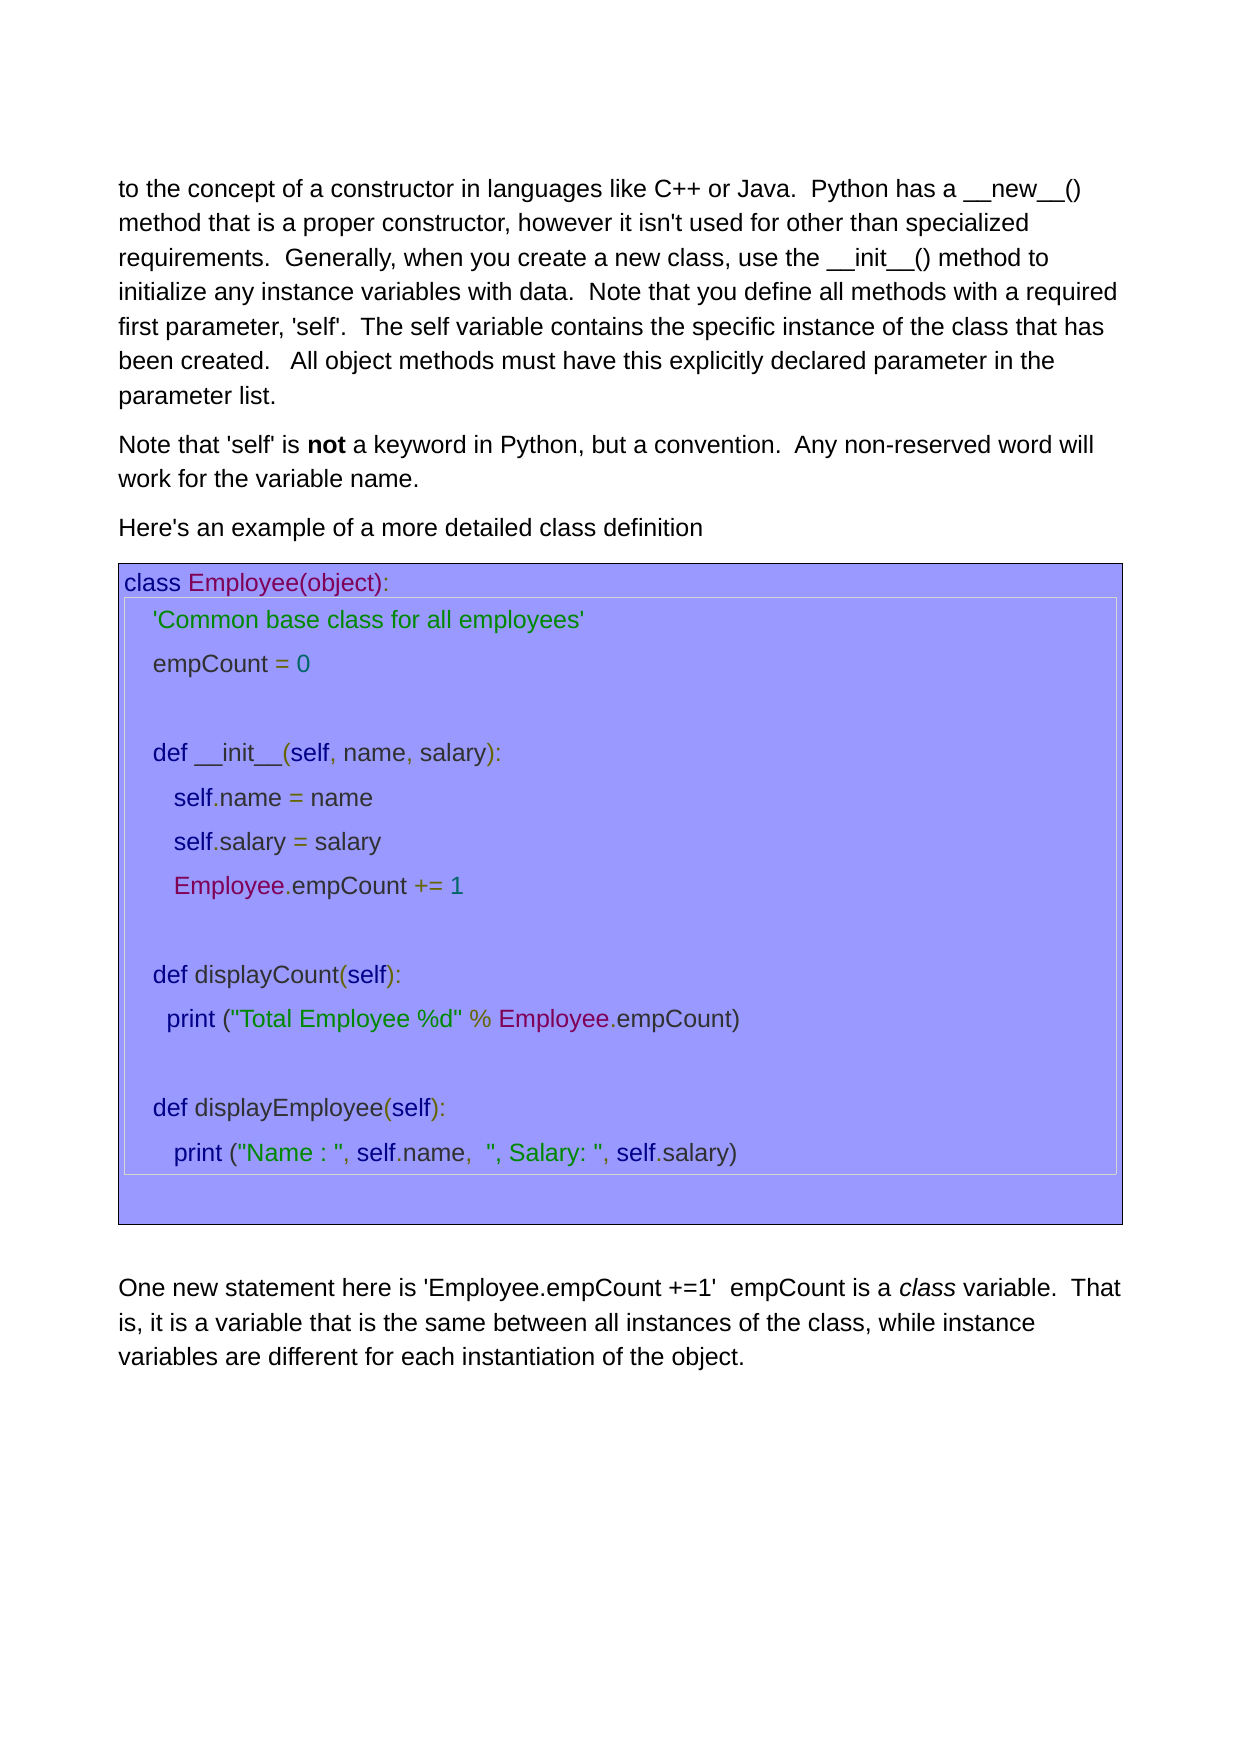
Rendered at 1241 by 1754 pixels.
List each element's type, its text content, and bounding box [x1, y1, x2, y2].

text One new statement here is 'Employee.empCount +=1' empCount is a class variable. That is, it is a variable that is the same between all instances of the class, while instance variables are different for each instantiation of the object. [118, 1273, 1122, 1371]
text Note that 'self' is not a keyword in Python, but a convention. Any non-reserved word will work for the variable name. [118, 430, 1122, 493]
text to the concept of a constructor in languages like C++ or Java. Python has a __new__() method that is a proper constructor, however it isn't used for other than specialized requirements. Generally, when you create a new class, use the __init__() method to initialize any instance variables with data. Note that you define all methods with a required first parameter, 'self'. The self variable contains the specific instance of the class that has been created. All object methods must have this explicitly declared parameter in the parameter list. [118, 174, 1122, 409]
table_header class Employee(object): 'Common base class for all employees' empCount = 0 def __init__(self, name, salary): self.name = name self.salary = salary Employee.empCount += 1 def displayCount(self): print ("Total Employee %d" % Employee.empCount) def displayEmployee(self): print ("Name : ", self.name, ", Salary: ", self.salary) [119, 564, 1122, 1224]
text Here's an example of a more detailed class definition [118, 513, 1122, 542]
